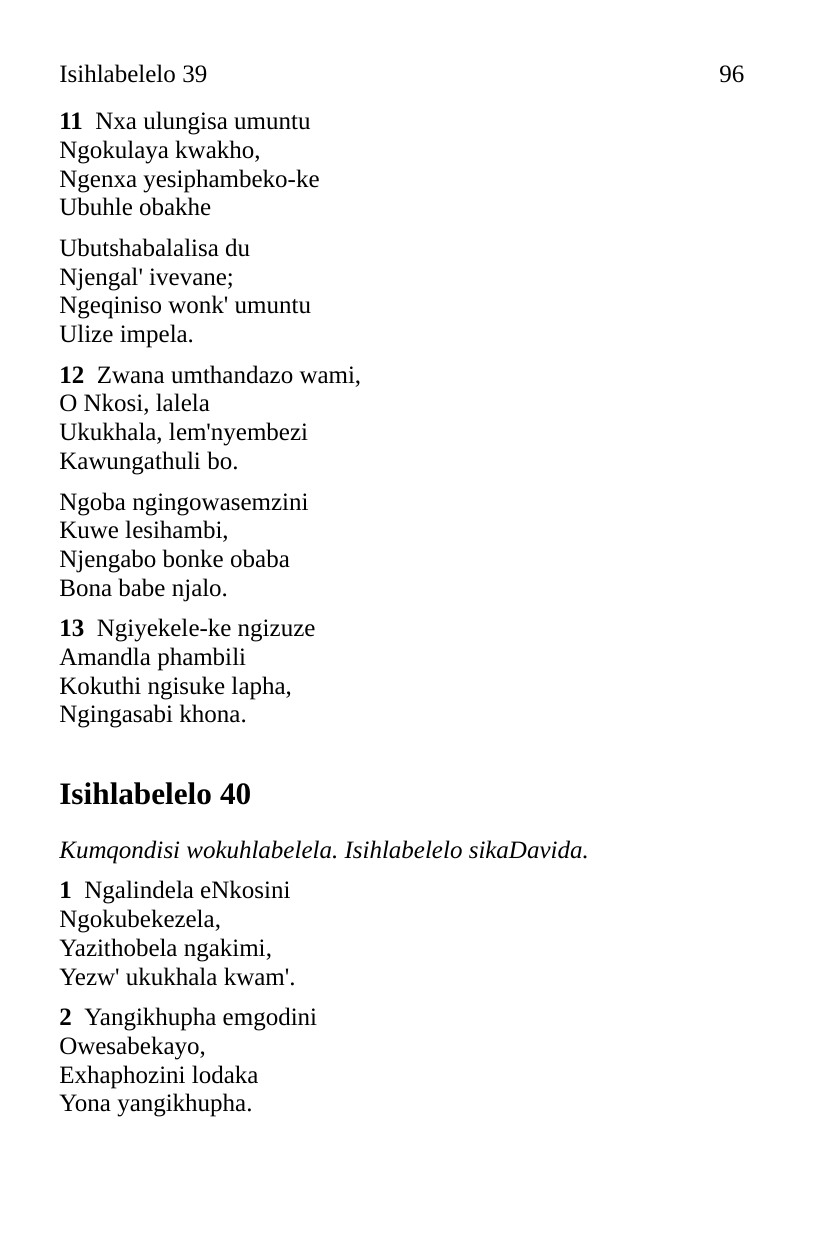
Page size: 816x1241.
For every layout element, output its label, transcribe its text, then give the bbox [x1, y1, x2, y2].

text Ngokulaya kwakho, [59, 135, 744, 164]
text Ubuhle obakhe [59, 192, 744, 221]
text Ngeqiniso wonk' umuntu [59, 291, 744, 319]
text Owesabekayo, [59, 1031, 744, 1060]
text Ubutshabalalisa du [59, 233, 744, 262]
text Kawungathuli bo. [59, 446, 744, 475]
text O Nkosi, lalela [59, 388, 744, 417]
text Exhaphozini lodaka [59, 1060, 744, 1088]
text Njengal' ivevane; [59, 262, 744, 291]
text Yona yangikhupha. [59, 1088, 744, 1117]
text Bona babe njalo. [59, 573, 744, 602]
text 1 Ngalindela eNkosini [59, 876, 744, 904]
text Isihlabelelo 40 [59, 776, 744, 811]
text Kokuthi ngisuke lapha, [59, 671, 744, 699]
text 2 Yangikhupha emgodini [59, 1002, 744, 1031]
text Ngenxa yesiphambeko-ke [59, 164, 744, 192]
text Yazithobela ngakimi, [59, 933, 744, 962]
text Ukukhala, lem'nyembezi [59, 417, 744, 446]
text 11 Nxa ulungisa umuntu [59, 106, 744, 135]
text Ngoba ngingowasemzini [59, 487, 744, 515]
text Ngingasabi khona. [59, 699, 744, 728]
text Ulize impela. [59, 319, 744, 348]
text Kuwe lesihambi, [59, 515, 744, 544]
text Yezw' ukukhala kwam'. [59, 962, 744, 991]
text Kumqondisi wokuhlabelela. Isihlabelelo sikaDavida. [59, 835, 744, 864]
text Ngokubekezela, [59, 904, 744, 933]
text Njengabo bonke obaba [59, 544, 744, 573]
text 13 Ngiyekele-ke ngizuze [59, 613, 744, 642]
text Amandla phambili [59, 642, 744, 671]
text 12 Zwana umthandazo wami, [59, 360, 744, 388]
